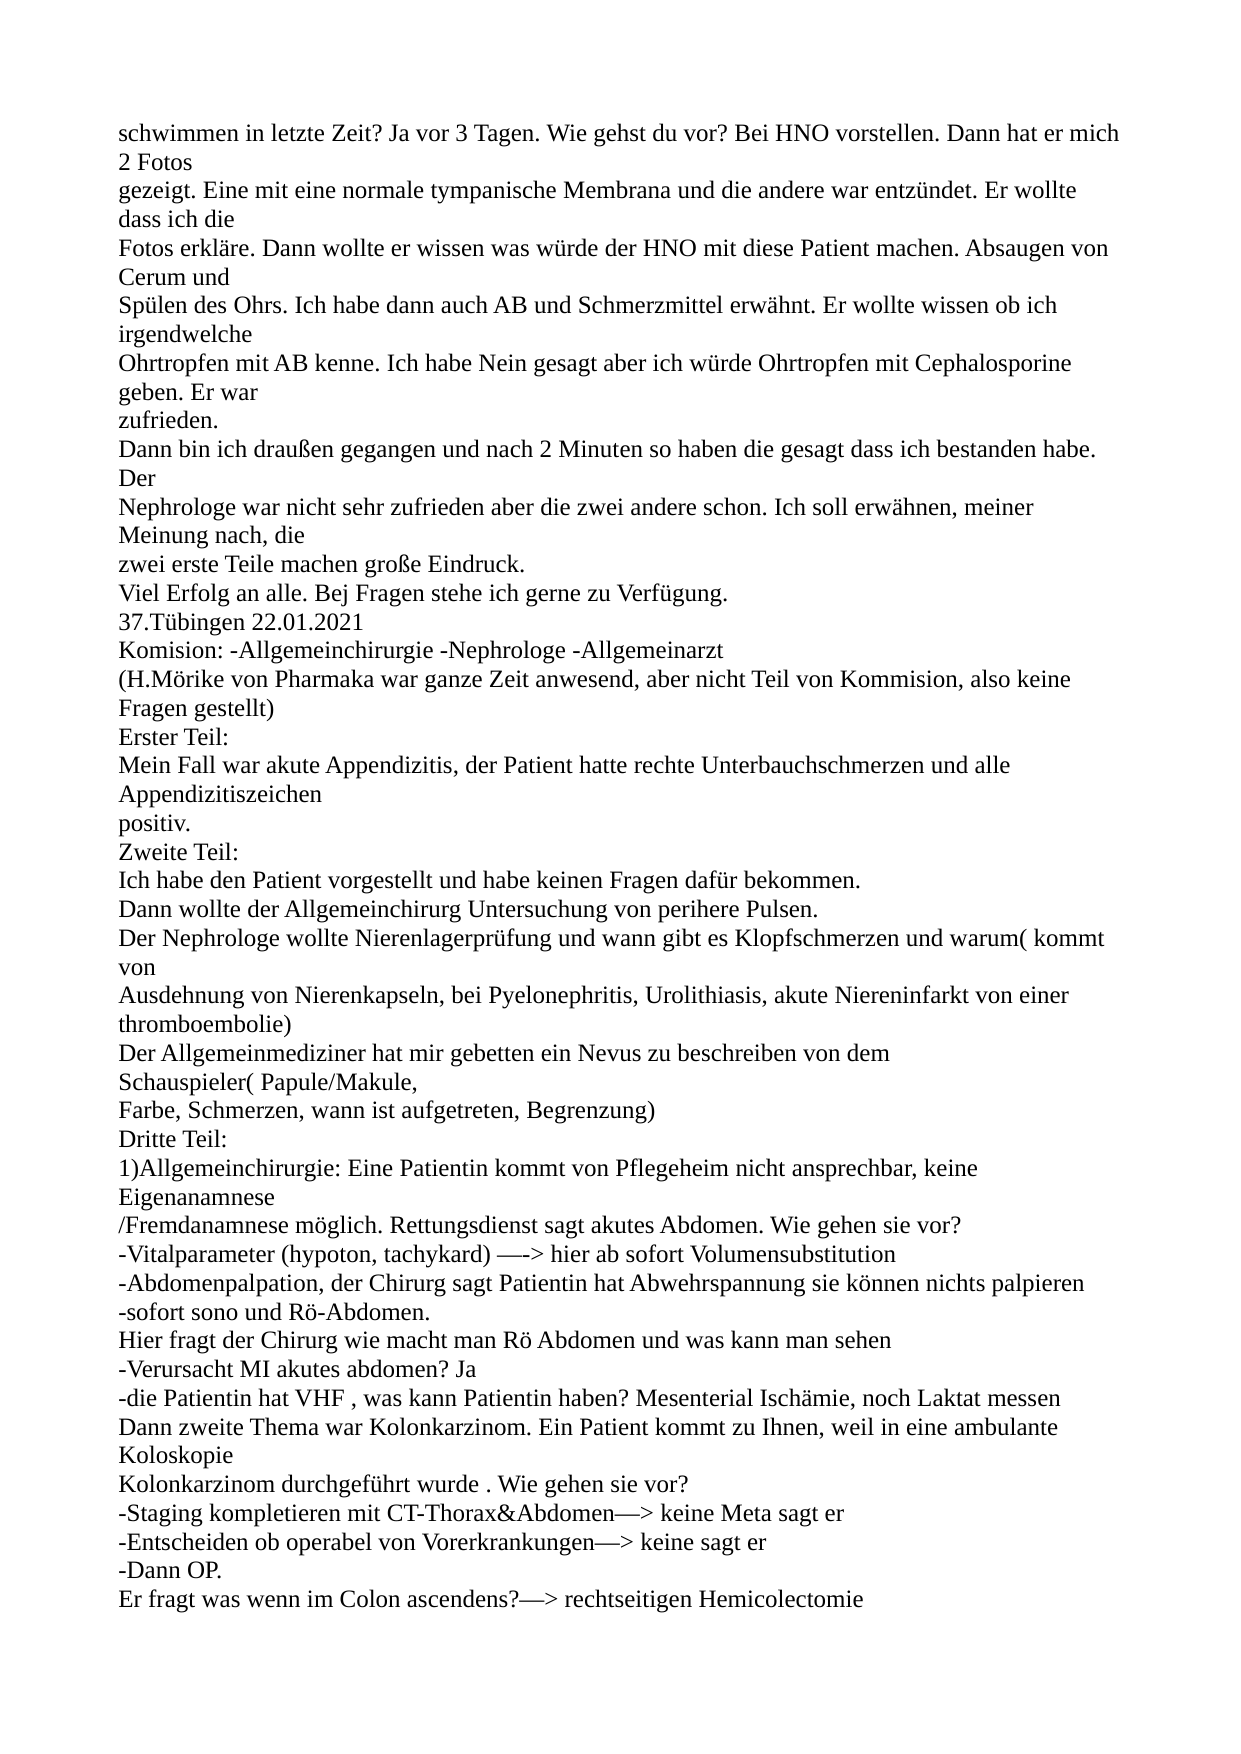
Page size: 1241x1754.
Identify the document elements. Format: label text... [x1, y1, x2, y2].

text Nephrologe war nicht sehr zufrieden aber die zwei andere schon. Ich soll erwähnen, meiner Meinung nach, die [118, 492, 1122, 549]
text Mein Fall war akute Appendizitis, der Patient hatte rechte Unterbauchschmerzen und alle Appendizitiszeichen [118, 751, 1122, 808]
text Der Allgemeinmediziner hat mir gebetten ein Nevus zu beschreiben von dem Schauspieler( Papule/Makule, [118, 1038, 1122, 1096]
text positiv. [118, 808, 1122, 837]
text Er fragt was wenn im Colon ascendens?—> rechtseitigen Hemicolectomie [118, 1584, 1122, 1613]
text Der Nephrologe wollte Nierenlagerprüfung und wann gibt es Klopfschmerzen und warum( kommt von [118, 923, 1122, 981]
text Dann wollte der Allgemeinchirurg Untersuchung von perihere Pulsen. [118, 894, 1122, 923]
text -Vitalparameter (hypoton, tachykard) —-> hier ab sofort Volumensubstitution [118, 1239, 1122, 1268]
text Fotos erkläre. Dann wollte er wissen was würde der HNO mit diese Patient machen. Absaugen von Cerum und [118, 233, 1122, 291]
text (H.Mörike von Pharmaka war ganze Zeit anwesend, aber nicht Teil von Kommision, also keine Fragen gestellt) [118, 664, 1122, 722]
text zwei erste Teile machen große Eindruck. [118, 549, 1122, 578]
text Dritte Teil: [118, 1124, 1122, 1153]
text Spülen des Ohrs. Ich habe dann auch AB und Schmerzmittel erwähnt. Er wollte wissen ob ich irgendwelche [118, 291, 1122, 348]
text Farbe, Schmerzen, wann ist aufgetreten, Begrenzung) [118, 1096, 1122, 1124]
text Ausdehnung von Nierenkapseln, bei Pyelonephritis, Urolithiasis, akute Niereninfarkt von einer thromboembolie) [118, 981, 1122, 1038]
text -sofort sono und Rö-Abdomen. [118, 1297, 1122, 1326]
text -Dann OP. [118, 1556, 1122, 1584]
text Kolonkarzinom durchgeführt wurde . Wie gehen sie vor? [118, 1469, 1122, 1498]
text -Entscheiden ob operabel von Vorerkrankungen—> keine sagt er [118, 1527, 1122, 1556]
text /Fremdanamnese möglich. Rettungsdienst sagt akutes Abdomen. Wie gehen sie vor? [118, 1211, 1122, 1239]
text Zweite Teil: [118, 837, 1122, 866]
text -Staging kompletieren mit CT-Thorax&Abdomen—> keine Meta sagt er [118, 1498, 1122, 1527]
text 37.Tübingen 22.01.2021 [118, 607, 1122, 636]
text Ich habe den Patient vorgestellt und habe keinen Fragen dafür bekommen. [118, 866, 1122, 894]
text -Abdomenpalpation, der Chirurg sagt Patientin hat Abwehrspannung sie können nichts palpieren [118, 1268, 1122, 1297]
text Komision: -Allgemeinchirurgie -Nephrologe -Allgemeinarzt [118, 636, 1122, 664]
text 1)Allgemeinchirurgie: Eine Patientin kommt von Pflegeheim nicht ansprechbar, keine Eigenanamnese [118, 1153, 1122, 1211]
text -die Patientin hat VHF , was kann Patientin haben? Mesenterial Ischämie, noch Laktat messen [118, 1383, 1122, 1412]
text -Verursacht MI akutes abdomen? Ja [118, 1354, 1122, 1383]
text Viel Erfolg an alle. Bej Fragen stehe ich gerne zu Verfügung. [118, 578, 1122, 607]
text zufrieden. [118, 406, 1122, 434]
text schwimmen in letzte Zeit? Ja vor 3 Tagen. Wie gehst du vor? Bei HNO vorstellen. Dann hat er mich 2 Fotos [118, 118, 1122, 176]
text Erster Teil: [118, 722, 1122, 751]
text Hier fragt der Chirurg wie macht man Rö Abdomen und was kann man sehen [118, 1326, 1122, 1354]
text Dann bin ich draußen gegangen und nach 2 Minuten so haben die gesagt dass ich bestanden habe. Der [118, 434, 1122, 492]
text Dann zweite Thema war Kolonkarzinom. Ein Patient kommt zu Ihnen, weil in eine ambulante Koloskopie [118, 1412, 1122, 1469]
text gezeigt. Eine mit eine normale tympanische Membrana und die andere war entzündet. Er wollte dass ich die [118, 176, 1122, 233]
text Ohrtropfen mit AB kenne. Ich habe Nein gesagt aber ich würde Ohrtropfen mit Cephalosporine geben. Er war [118, 348, 1122, 406]
